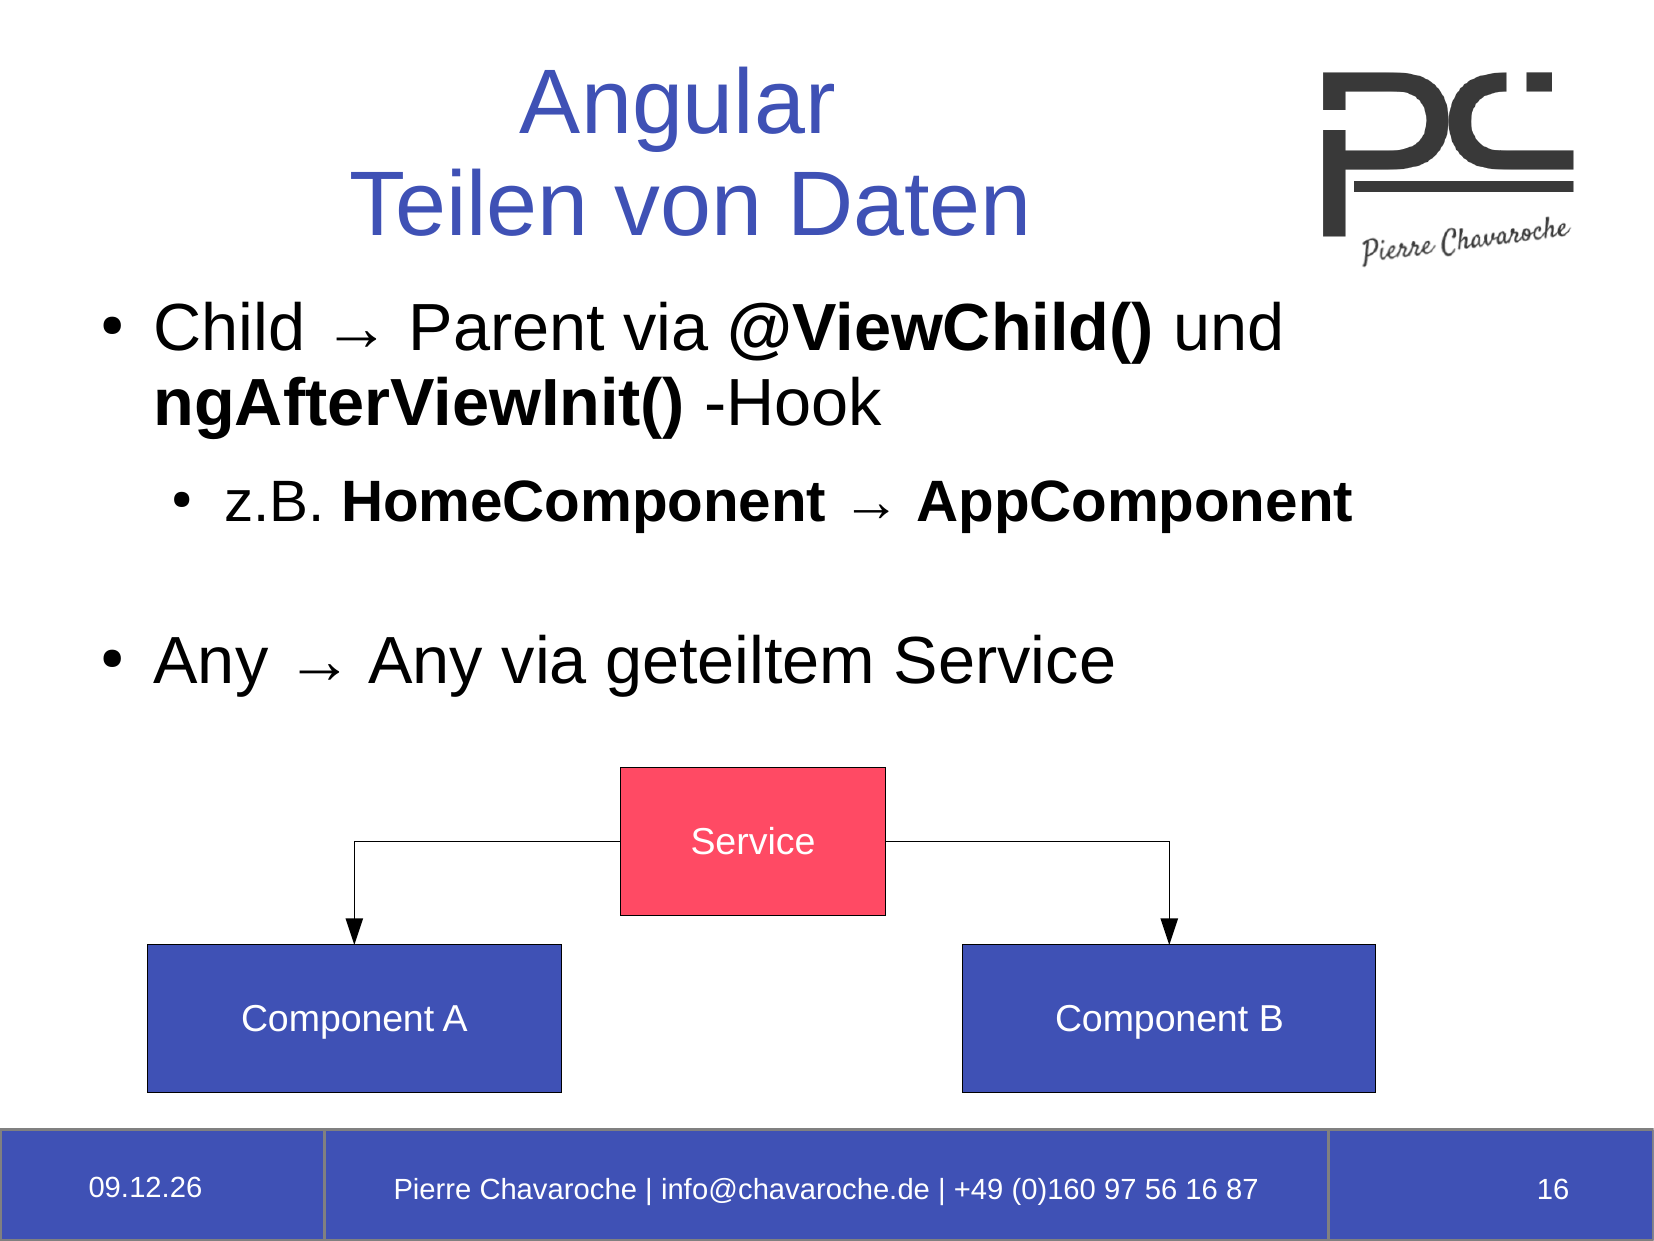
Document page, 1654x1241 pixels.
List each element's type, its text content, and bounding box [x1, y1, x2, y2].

text_box Component A [147, 944, 562, 1093]
title Angular Teilen von Daten [82, 49, 1300, 257]
list Child → Parent via @ViewChild() und ngAfterViewInit() -Hook z.B. HomeComponent → AppComponent Any → Any via geteiltem Service [82, 290, 1571, 1109]
picture [1307, 29, 1589, 311]
text_box Service [620, 767, 886, 916]
text_box Component B [962, 944, 1376, 1093]
